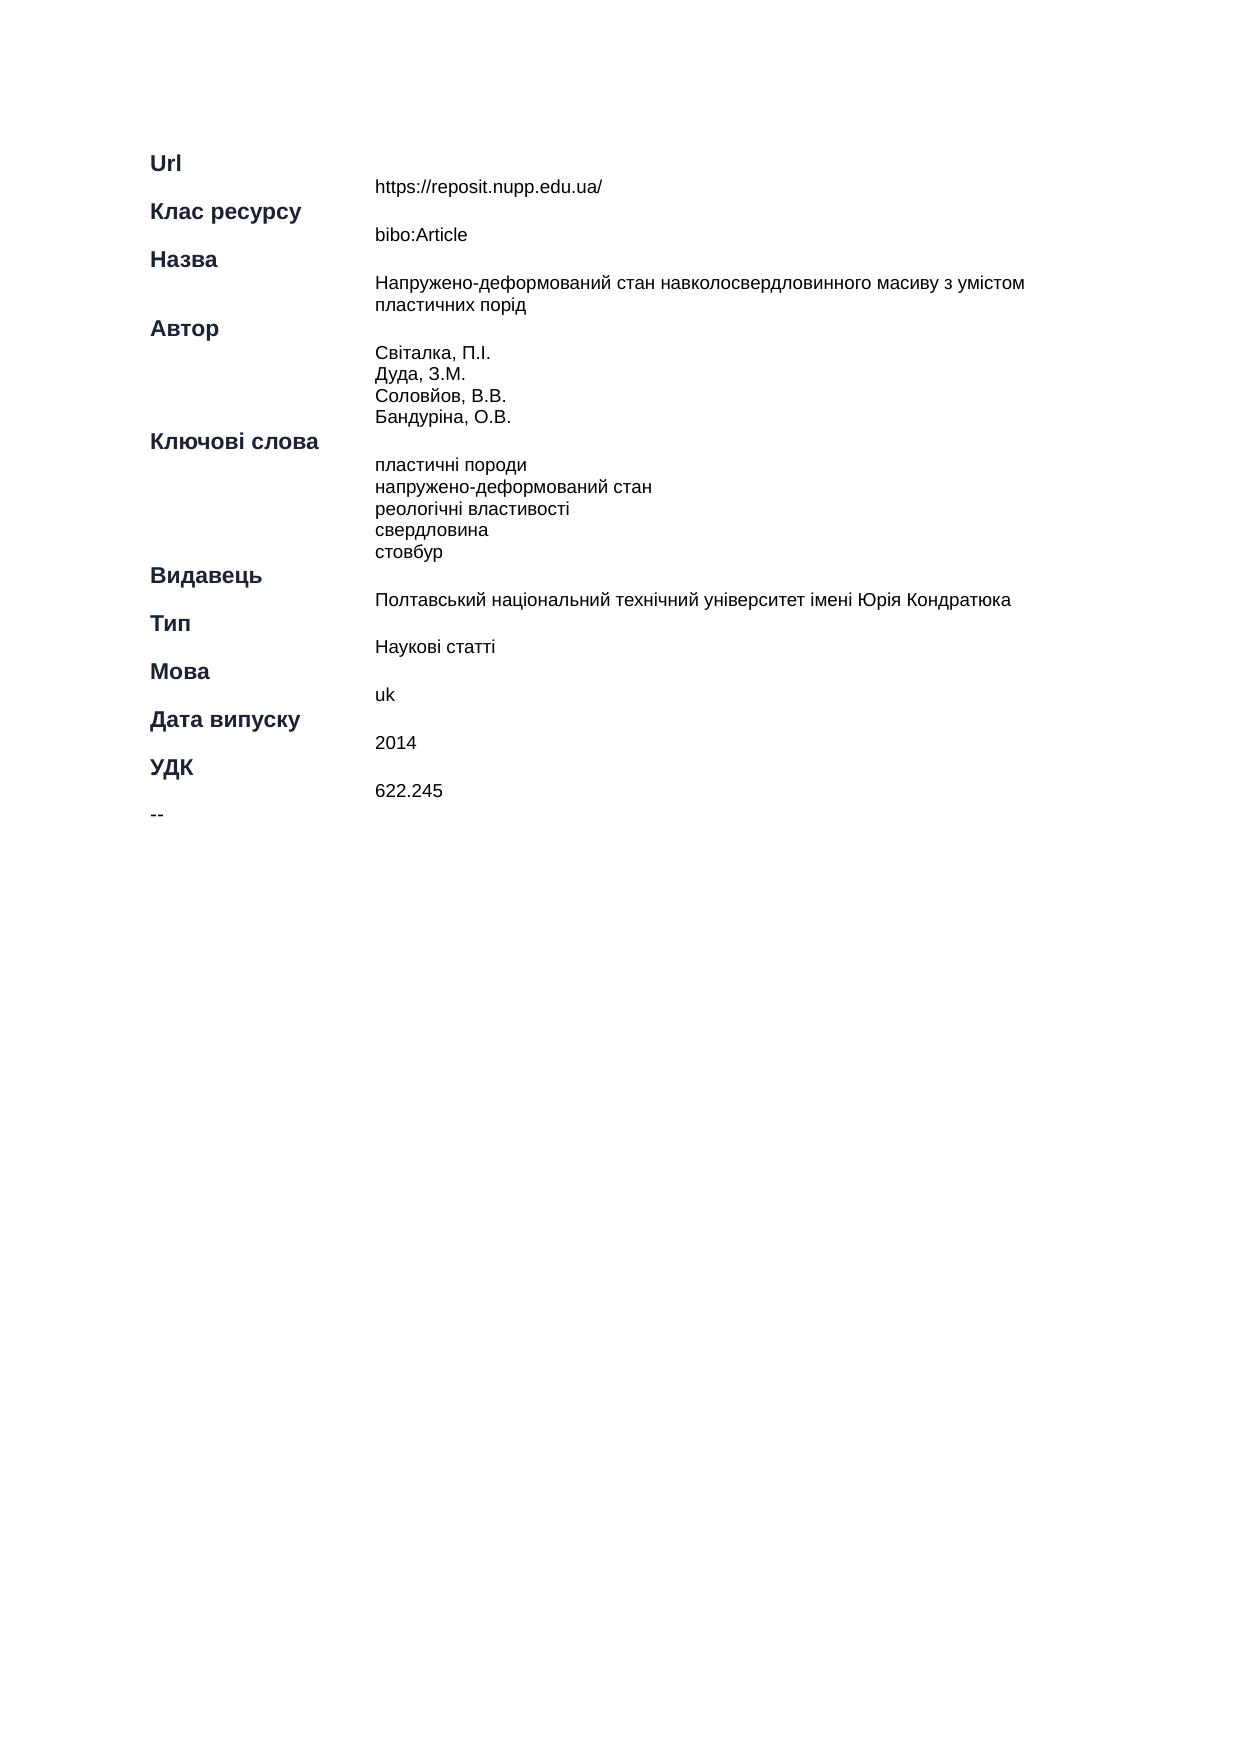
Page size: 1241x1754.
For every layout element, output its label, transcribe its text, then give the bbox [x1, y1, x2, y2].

text uk [375, 684, 1090, 706]
text УДК [150, 754, 1090, 780]
text Полтавський національний технічний університет імені Юрія Кондратюка [375, 588, 1090, 610]
text Видавець [150, 562, 1090, 588]
text Ключові слова [150, 428, 1090, 454]
text Бандуріна, О.В. [375, 406, 1090, 428]
text Соловйов, В.В. [375, 385, 1090, 406]
text Дата випуску [150, 706, 1090, 732]
text 622.245 [375, 780, 1090, 802]
text -- [150, 802, 1090, 826]
text Мова [150, 658, 1090, 684]
text Назва [150, 246, 1090, 272]
text реологічні властивості [375, 497, 1090, 519]
text https://reposit.nupp.edu.ua/ [375, 176, 1090, 198]
text Дуда, З.М. [375, 363, 1090, 385]
text напружено-деформований стан [375, 476, 1090, 497]
text Клас ресурсу [150, 198, 1090, 224]
text пластичні породи [375, 454, 1090, 476]
text свердловина [375, 519, 1090, 541]
text Url [150, 150, 1090, 176]
text Напружено-деформований стан навколосвердловинного масиву з умістом пластичних порід [375, 272, 1090, 315]
text bibo:Article [375, 224, 1090, 246]
text Наукові статті [375, 636, 1090, 658]
text 2014 [375, 732, 1090, 754]
text Світалка, П.І. [375, 342, 1090, 363]
text Тип [150, 610, 1090, 636]
text Автор [150, 315, 1090, 342]
text стовбур [375, 541, 1090, 562]
